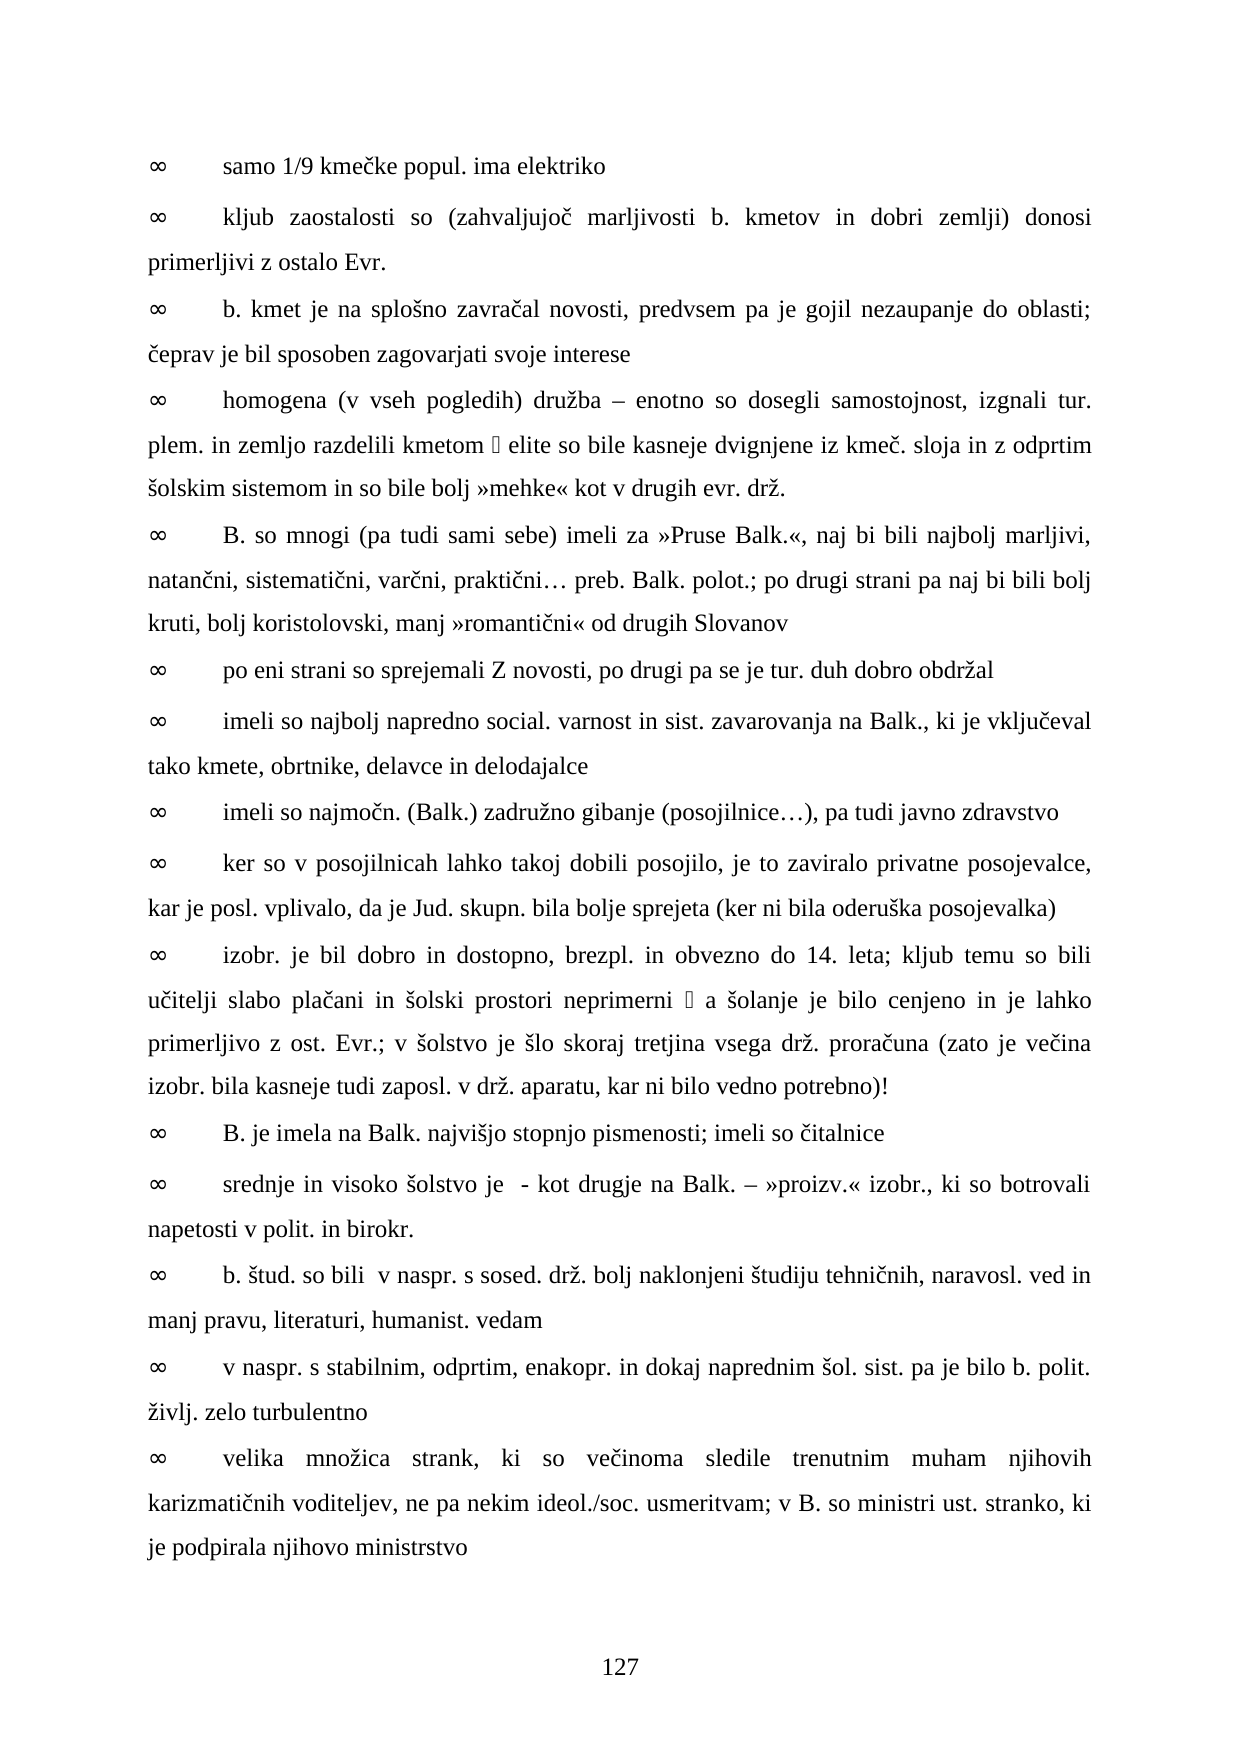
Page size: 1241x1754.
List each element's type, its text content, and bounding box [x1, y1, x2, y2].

list homogena (v vseh pogledih) družba – enotno so dosegli samostojnost, izgnali tur. plem. in zemljo razdelili kmetom  elite so bile kasneje dvignjene iz kmeč. sloja in z odprtim šolskim sistemom in so bile bolj »mehke« kot v drugih evr. drž. [148, 382, 1092, 502]
list v naspr. s stabilnim, odprtim, enakopr. in dokaj naprednim šol. sist. pa je bilo b. polit. življ. zelo turbulentno [148, 1348, 1092, 1426]
list imeli so najmočn. (Balk.) zadružno gibanje (posojilnice…), pa tudi javno zdravstvo [148, 794, 1092, 828]
list velika množica strank, ki so večinoma sledile trenutnim muham njihovih karizmatičnih voditeljev, ne pa nekim ideol./soc. usmeritvam; v B. so ministri ust. stranko, ki je podpirala njihovo ministrstvo [148, 1440, 1092, 1560]
list po eni strani so sprejemali Z novosti, po drugi pa se je tur. duh dobro obdržal [148, 651, 1092, 685]
list B. je imela na Balk. najvišjo stopnjo pismenosti; imeli so čitalnice [148, 1114, 1092, 1148]
list imeli so najbolj napredno social. varnost in sist. zavarovanja na Balk., ki je vključeval tako kmete, obrtnike, delavce in delodajalce [148, 702, 1092, 779]
list samo 1/9 kmečke popul. ima elektriko [148, 148, 1092, 182]
list izobr. je bil dobro in dostopno, brezpl. in obvezno do 14. leta; kljub temu so bili učitelji slabo plačani in šolski prostori neprimerni  a šolanje je bilo cenjeno in je lahko primerljivo z ost. Evr.; v šolstvo je šlo skoraj tretjina vsega drž. proračuna (zato je večina izobr. bila kasneje tudi zaposl. v drž. aparatu, kar ni bilo vedno potrebno)! [148, 936, 1092, 1100]
list b. kmet je na splošno zavračal novosti, predvsem pa je gojil nezaupanje do oblasti; čeprav je bil sposoben zagovarjati svoje interese [148, 290, 1092, 367]
list ker so v posojilnicah lahko takoj dobili posojilo, je to zaviralo privatne posojevalce, kar je posl. vplivalo, da je Jud. skupn. bila bolje sprejeta (ker ni bila oderuška posojevalka) [148, 845, 1092, 922]
list B. so mnogi (pa tudi sami sebe) imeli za »Pruse Balk.«, naj bi bili najbolj marljivi, natančni, sistematični, varčni, praktični… preb. Balk. polot.; po drugi strani pa naj bi bili bolj kruti, bolj koristolovski, manj »romantični« od drugih Slovanov [148, 517, 1092, 637]
list b. štud. so bili v naspr. s sosed. drž. bolj naklonjeni študiju tehničnih, naravosl. ved in manj pravu, literaturi, humanist. vedam [148, 1257, 1092, 1334]
list srednje in visoko šolstvo je - kot drugje na Balk. – »proizv.« izobr., ki so botrovali napetosti v polit. in birokr. [148, 1165, 1092, 1242]
list kljub zaostalosti so (zahvaljujoč marljivosti b. kmetov in dobri zemlji) donosi primerljivi z ostalo Evr. [148, 199, 1092, 276]
